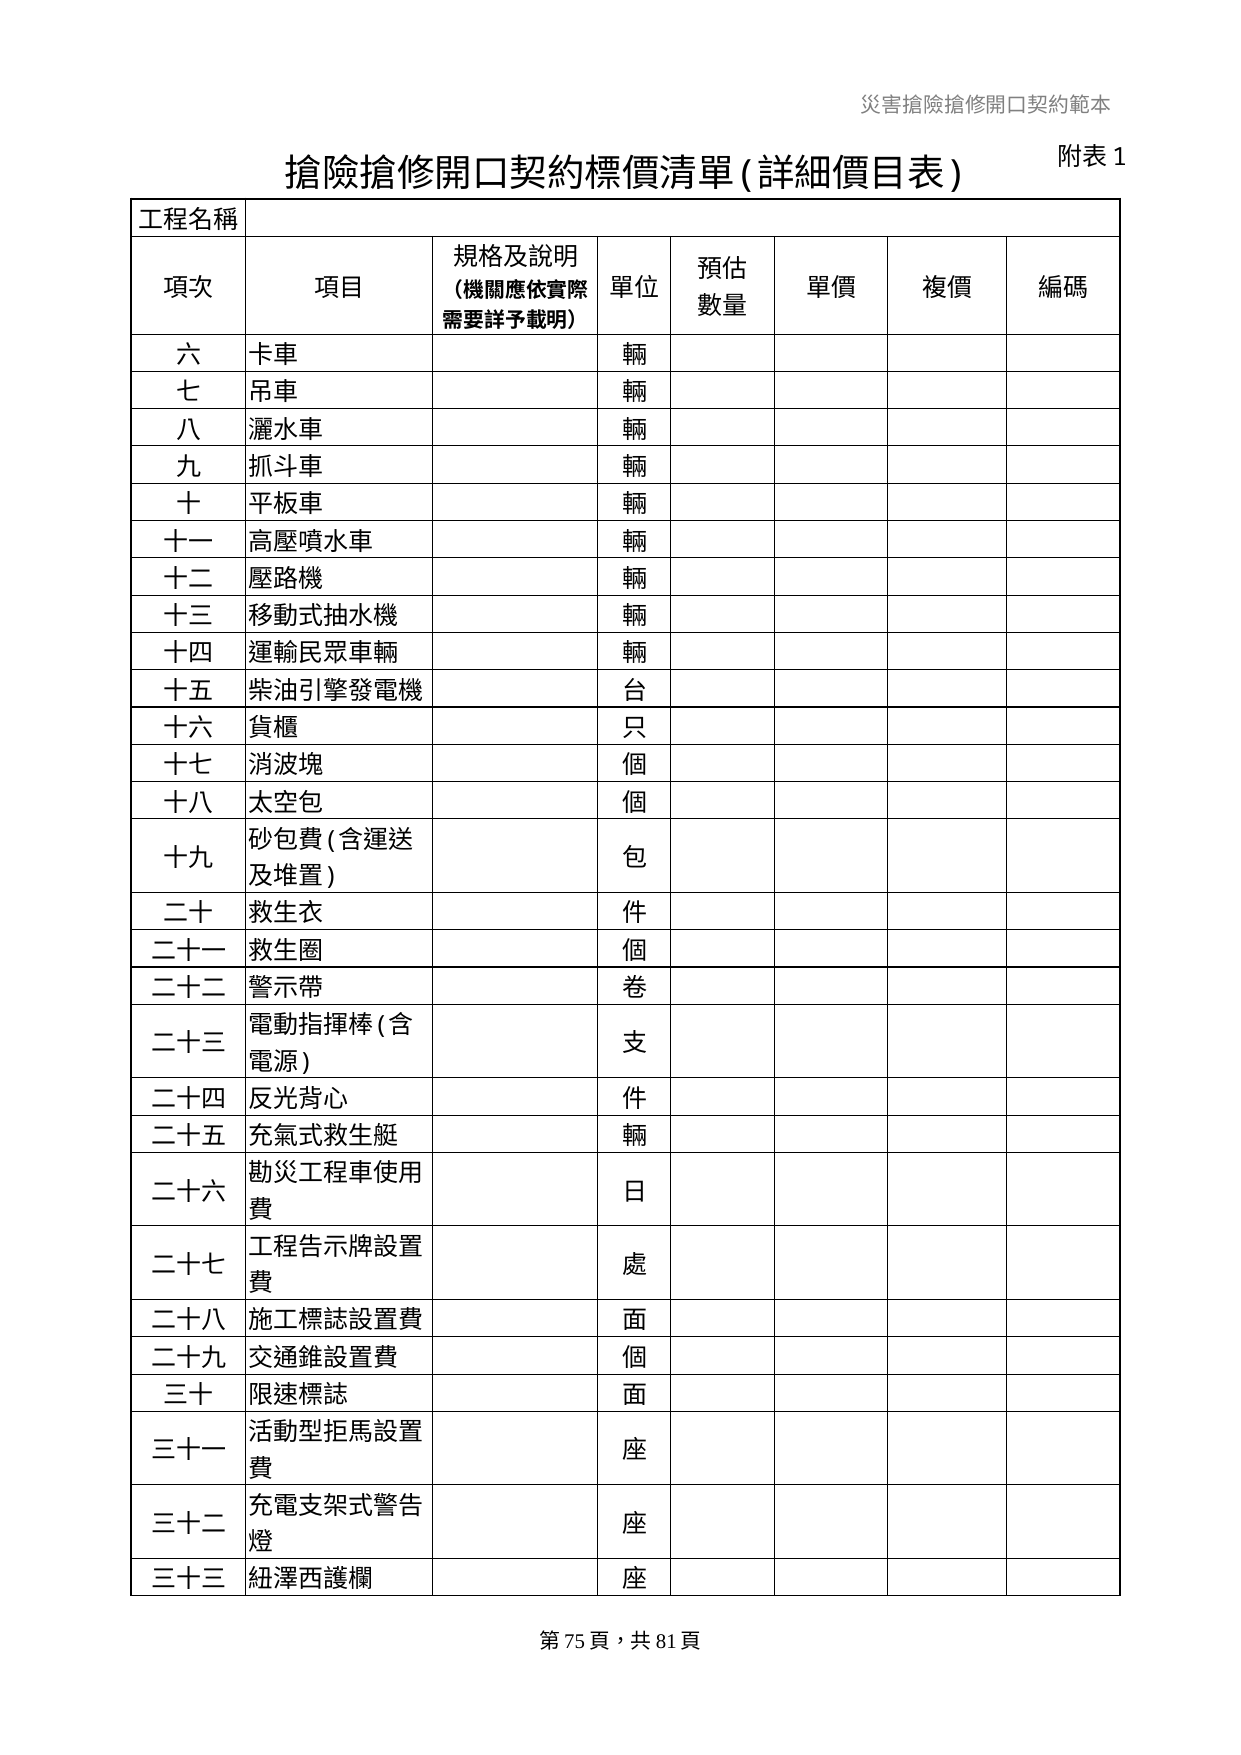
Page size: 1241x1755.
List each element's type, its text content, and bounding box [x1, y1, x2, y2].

table_cell [888, 930, 1006, 966]
table_cell 台 [598, 670, 670, 706]
table_cell 十六 [132, 708, 245, 744]
table_cell [775, 1300, 887, 1336]
table_cell [671, 633, 774, 669]
table_cell 二十 [132, 893, 245, 929]
table_cell 單價 [775, 237, 887, 333]
table_cell [1007, 521, 1119, 557]
table_cell [775, 1337, 887, 1373]
table_cell [888, 521, 1006, 557]
table_cell [888, 819, 1006, 892]
table_cell [888, 558, 1006, 594]
table_cell [775, 446, 887, 483]
table_cell [433, 1078, 597, 1114]
table_cell [671, 708, 774, 744]
table_cell [1007, 558, 1119, 594]
table_cell 三十 [132, 1375, 245, 1411]
table_cell [775, 1116, 887, 1152]
table_cell [671, 782, 774, 818]
table_cell 太空包 [246, 782, 432, 818]
table_cell 工程告示牌設置費 [246, 1226, 432, 1299]
table_cell 個 [598, 745, 670, 781]
table_cell 充電支架式警告燈 [246, 1485, 432, 1558]
table_cell 座 [598, 1559, 670, 1595]
table_cell 移動式抽水機 [246, 596, 432, 632]
table_cell [433, 1559, 597, 1595]
table_cell [1007, 1226, 1119, 1299]
table_cell 十三 [132, 596, 245, 632]
table_cell 單位 [598, 237, 670, 333]
table_cell [671, 1375, 774, 1411]
table_cell 二十五 [132, 1116, 245, 1152]
table_cell [433, 633, 597, 669]
table_cell [671, 484, 774, 520]
table_cell 二十七 [132, 1226, 245, 1299]
table_cell 二十六 [132, 1153, 245, 1225]
table_cell [775, 819, 887, 892]
table_cell [775, 372, 887, 408]
table_cell 交通錐設置費 [246, 1337, 432, 1373]
table_cell 輛 [598, 446, 670, 483]
table_cell 十一 [132, 521, 245, 557]
table_cell [671, 596, 774, 632]
table_cell [246, 200, 1119, 236]
table_cell [775, 893, 887, 929]
table_cell [888, 968, 1006, 1004]
table_cell [671, 446, 774, 483]
table_cell [671, 521, 774, 557]
table_cell [433, 670, 597, 706]
table_cell [775, 1078, 887, 1114]
table_cell [671, 1337, 774, 1373]
table_cell 件 [598, 1078, 670, 1114]
table_cell [775, 670, 887, 706]
table_cell [1007, 633, 1119, 669]
table_cell 十五 [132, 670, 245, 706]
table_cell [1007, 1375, 1119, 1411]
table_cell [888, 670, 1006, 706]
table_cell [433, 708, 597, 744]
table_cell 個 [598, 930, 670, 966]
table_cell [888, 596, 1006, 632]
table_cell [775, 596, 887, 632]
table_cell [1007, 930, 1119, 966]
table_cell [1007, 708, 1119, 744]
table_cell [671, 745, 774, 781]
table_cell [671, 372, 774, 408]
table_cell [433, 1116, 597, 1152]
table_cell [671, 1078, 774, 1114]
table_cell [671, 335, 774, 371]
table_cell 電動指揮棒(含電源) [246, 1005, 432, 1077]
table_cell 卡車 [246, 335, 432, 371]
table_cell [1007, 1116, 1119, 1152]
table_cell 十九 [132, 819, 245, 892]
table_cell [433, 484, 597, 520]
table_cell [671, 1300, 774, 1336]
table_cell [1007, 1559, 1119, 1595]
table_cell 施工標誌設置費 [246, 1300, 432, 1336]
table_cell 件 [598, 893, 670, 929]
table_cell [433, 558, 597, 594]
table_cell 面 [598, 1300, 670, 1336]
table_cell [888, 745, 1006, 781]
table_cell [1007, 446, 1119, 483]
table_cell [1007, 893, 1119, 929]
table_header 搶險搶修開口契約標價清單(詳細價目表) [131, 129, 1179, 197]
table_cell [1007, 1412, 1119, 1484]
table_cell [433, 893, 597, 929]
table_cell [671, 558, 774, 594]
table_cell [671, 1005, 774, 1077]
table_cell [1007, 1153, 1119, 1225]
table_cell [1007, 1005, 1119, 1077]
table_cell 複價 [888, 237, 1006, 333]
table_cell [775, 484, 887, 520]
table_cell [888, 1300, 1006, 1336]
table_cell 九 [132, 446, 245, 483]
table_cell [433, 968, 597, 1004]
table_cell [433, 372, 597, 408]
table_cell [671, 1226, 774, 1299]
table_cell 柴油引擎發電機 [246, 670, 432, 706]
table_cell [433, 1226, 597, 1299]
table_cell 輛 [598, 372, 670, 408]
table_cell 八 [132, 409, 245, 445]
table_cell [433, 1337, 597, 1373]
table_cell [671, 819, 774, 892]
table_cell [888, 484, 1006, 520]
table_cell 面 [598, 1375, 670, 1411]
table_cell 活動型拒馬設置費 [246, 1412, 432, 1484]
table_cell 限速標誌 [246, 1375, 432, 1411]
table_cell [775, 1412, 887, 1484]
table_cell 輛 [598, 596, 670, 632]
table_cell [1007, 1078, 1119, 1114]
table_cell [888, 1153, 1006, 1225]
table_cell [1007, 1337, 1119, 1373]
table_cell [888, 1485, 1006, 1558]
table_cell [888, 446, 1006, 483]
table_cell [433, 1412, 597, 1484]
table_cell 項次 [132, 237, 245, 333]
table_cell [775, 745, 887, 781]
table_cell [775, 633, 887, 669]
table_cell [433, 1375, 597, 1411]
table_cell 規格及說明 （機關應依實際需要詳予載明） [433, 237, 597, 333]
table_cell 二十一 [132, 930, 245, 966]
table_cell [433, 819, 597, 892]
table_cell [775, 968, 887, 1004]
table_cell [433, 335, 597, 371]
table_cell 三十一 [132, 1412, 245, 1484]
table_cell [888, 633, 1006, 669]
table_cell [1007, 1300, 1119, 1336]
table_cell [775, 558, 887, 594]
table_cell 消波塊 [246, 745, 432, 781]
table_cell [888, 1412, 1006, 1484]
table_cell 二十八 [132, 1300, 245, 1336]
table_cell 七 [132, 372, 245, 408]
table_cell [888, 1375, 1006, 1411]
table_cell 輛 [598, 409, 670, 445]
table_cell 二十二 [132, 968, 245, 1004]
table_cell 輛 [598, 484, 670, 520]
table_cell 三十二 [132, 1485, 245, 1558]
table_cell 二十三 [132, 1005, 245, 1077]
table_cell [671, 893, 774, 929]
table_cell [1007, 1485, 1119, 1558]
table_cell 包 [598, 819, 670, 892]
table_cell [775, 1559, 887, 1595]
table_cell 座 [598, 1412, 670, 1484]
table_cell [1007, 782, 1119, 818]
table_cell 三十三 [132, 1559, 245, 1595]
table_cell [775, 1226, 887, 1299]
table_cell [671, 1559, 774, 1595]
table_cell [433, 1485, 597, 1558]
table_cell 警示帶 [246, 968, 432, 1004]
table_cell 充氣式救生艇 [246, 1116, 432, 1152]
table_cell [775, 708, 887, 744]
table_cell [888, 1337, 1006, 1373]
table_cell [1007, 968, 1119, 1004]
table_cell 輛 [598, 558, 670, 594]
table_cell 十 [132, 484, 245, 520]
table_cell [775, 335, 887, 371]
table_cell [433, 446, 597, 483]
table_cell 卷 [598, 968, 670, 1004]
table_cell [888, 1078, 1006, 1114]
table_cell [775, 782, 887, 818]
table_cell 貨櫃 [246, 708, 432, 744]
table_cell [775, 1485, 887, 1558]
table_cell [671, 1485, 774, 1558]
table_cell 個 [598, 782, 670, 818]
table_cell 個 [598, 1337, 670, 1373]
table_cell 十二 [132, 558, 245, 594]
table_cell [1007, 745, 1119, 781]
table_cell 平板車 [246, 484, 432, 520]
table_cell [671, 1412, 774, 1484]
table_cell [671, 670, 774, 706]
table_cell [775, 1375, 887, 1411]
table_cell [888, 893, 1006, 929]
table_cell 抓斗車 [246, 446, 432, 483]
table_cell [1007, 670, 1119, 706]
table_cell 運輸民眾車輛 [246, 633, 432, 669]
table_cell [888, 335, 1006, 371]
table_cell [888, 1005, 1006, 1077]
table_cell 只 [598, 708, 670, 744]
table_cell 座 [598, 1485, 670, 1558]
table_cell 日 [598, 1153, 670, 1225]
table_cell [433, 1153, 597, 1225]
table_cell [775, 1005, 887, 1077]
table_cell [433, 930, 597, 966]
table_cell 紐澤西護欄 [246, 1559, 432, 1595]
table_cell 二十四 [132, 1078, 245, 1114]
table_cell [671, 1153, 774, 1225]
table_cell [775, 521, 887, 557]
table_cell [433, 782, 597, 818]
table_cell [1007, 372, 1119, 408]
table_cell [1007, 335, 1119, 371]
table_cell [1007, 596, 1119, 632]
table_cell 砂包費(含運送及堆置) [246, 819, 432, 892]
table_cell 六 [132, 335, 245, 371]
table_cell [1007, 409, 1119, 445]
table_cell [433, 596, 597, 632]
table_cell 處 [598, 1226, 670, 1299]
table_cell [433, 521, 597, 557]
table_cell 輛 [598, 521, 670, 557]
table_cell [433, 1005, 597, 1077]
table_cell 二十九 [132, 1337, 245, 1373]
table_cell [888, 1226, 1006, 1299]
table_cell 勘災工程車使用費 [246, 1153, 432, 1225]
table_cell [671, 930, 774, 966]
table_cell 灑水車 [246, 409, 432, 445]
table_cell 輛 [598, 1116, 670, 1152]
table_cell [671, 409, 774, 445]
table_cell [888, 708, 1006, 744]
table_cell [775, 1153, 887, 1225]
table_cell [671, 1116, 774, 1152]
table_cell [433, 409, 597, 445]
table_cell 預估數量 [671, 237, 774, 333]
table_cell 吊車 [246, 372, 432, 408]
table_cell 救生圈 [246, 930, 432, 966]
table_cell 高壓噴水車 [246, 521, 432, 557]
table_cell 工程名稱 [132, 200, 245, 236]
table_cell 反光背心 [246, 1078, 432, 1114]
table_cell [775, 409, 887, 445]
table_cell [671, 968, 774, 1004]
table_cell 項目 [246, 237, 432, 333]
table_cell 輛 [598, 335, 670, 371]
table_cell [888, 1559, 1006, 1595]
table_cell [775, 930, 887, 966]
table_cell 支 [598, 1005, 670, 1077]
table_cell 壓路機 [246, 558, 432, 594]
table_cell [888, 1116, 1006, 1152]
table_cell [888, 782, 1006, 818]
table_cell 輛 [598, 633, 670, 669]
table_cell [888, 372, 1006, 408]
table_cell 救生衣 [246, 893, 432, 929]
table_cell [433, 1300, 597, 1336]
table_cell [1007, 484, 1119, 520]
table_cell [888, 409, 1006, 445]
table_cell 十七 [132, 745, 245, 781]
table_cell [433, 745, 597, 781]
table_cell 十四 [132, 633, 245, 669]
table_cell 十八 [132, 782, 245, 818]
table_cell [1007, 819, 1119, 892]
table_cell 編碼 [1007, 237, 1119, 333]
